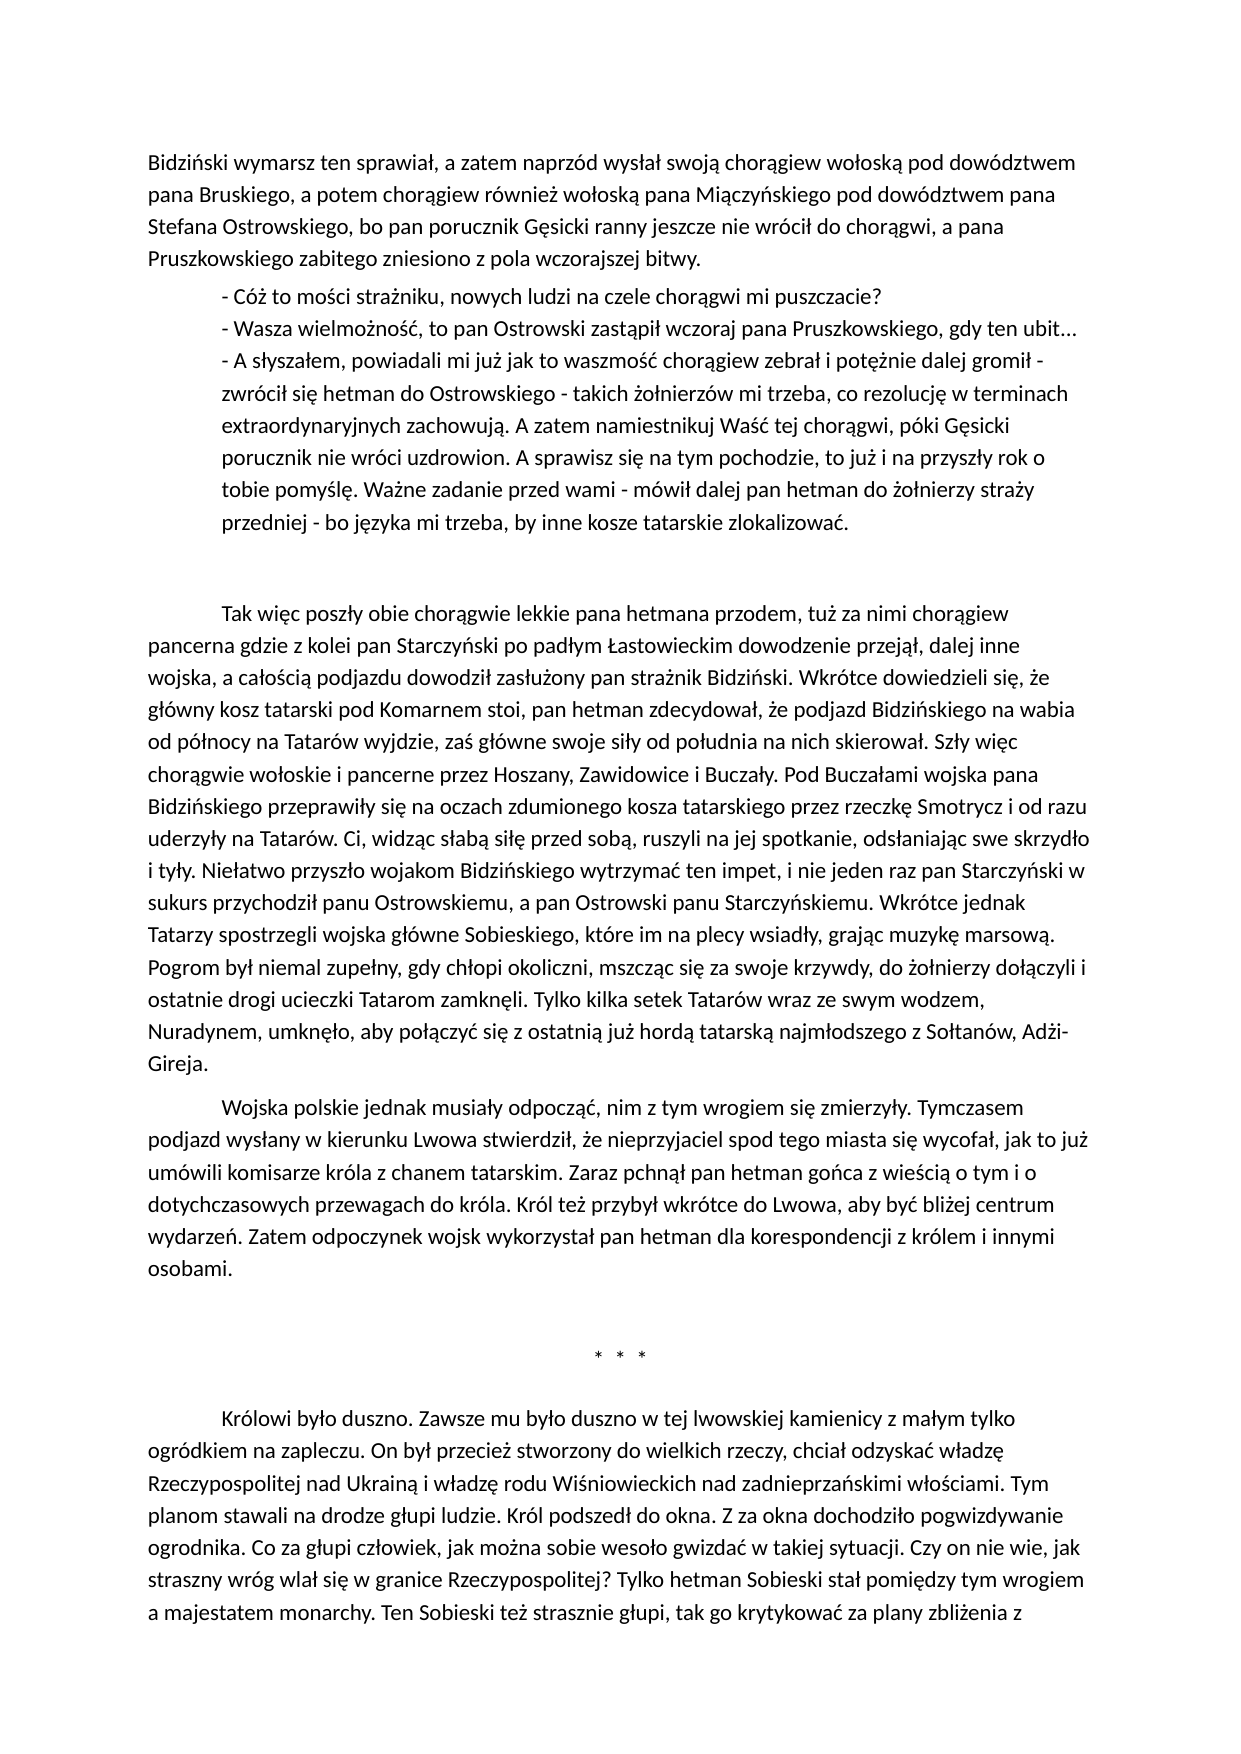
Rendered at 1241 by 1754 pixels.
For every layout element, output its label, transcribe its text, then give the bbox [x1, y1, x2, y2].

text Tak więc poszły obie chorągwie lekkie pana hetmana przodem, tuż za nimi chorągiew pancerna gdzie z kolei pan Starczyński po padłym Łastowieckim dowodzenie przejął, dalej inne wojska, a całością podjazdu dowodził zasłużony pan strażnik Bidziński. Wkrótce dowiedzieli się, że główny kosz tatarski pod Komarnem stoi, pan hetman zdecydował, że podjazd Bidzińskiego na wabia od północy na Tatarów wyjdzie, zaś główne swoje siły od południa na nich skierował. Szły więc chorągwie wołoskie i pancerne przez Hoszany, Zawidowice i Buczały. Pod Buczałami wojska pana Bidzińskiego przeprawiły się na oczach zdumionego kosza tatarskiego przez rzeczkę Smotrycz i od razu uderzyły na Tatarów. Ci, widząc słabą siłę przed sobą, ruszyli na jej spotkanie, odsłaniając swe skrzydło i tyły. Niełatwo przyszło wojakom Bidzińskiego wytrzymać ten impet, i nie jeden raz pan Starczyński w sukurs przychodził panu Ostrowskiemu, a pan Ostrowski panu Starczyńskiemu. Wkrótce jednak Tatarzy spostrzegli wojska główne Sobieskiego, które im na plecy wsiadły, grając muzykę marsową. Pogrom był niemal zupełny, gdy chłopi okoliczni, mszcząc się za swoje krzywdy, do żołnierzy dołączyli i ostatnie drogi ucieczki Tatarom zamknęli. Tylko kilka setek Tatarów wraz ze swym wodzem, Nuradynem, umknęło, aby połączyć się z ostatnią już hordą tatarską najmłodszego z Sołtanów, Adżi-Gireja. [148, 599, 1093, 1077]
text Bidziński wymarsz ten sprawiał, a zatem naprzód wysłał swoją chorągiew wołoską pod dowództwem pana Bruskiego, a potem chorągiew również wołoską pana Miączyńskiego pod dowództwem pana Stefana Ostrowskiego, bo pan porucznik Gęsicki ranny jeszcze nie wrócił do chorągwi, a pana Pruszkowskiego zabitego zniesiono z pola wczorajszej bitwy. [148, 148, 1093, 272]
text - Wasza wielmożność, to pan Ostrowski zastąpił wczoraj pana Pruszkowskiego, gdy ten ubit... [221, 314, 1093, 342]
text Królowi było duszno. Zawsze mu było duszno w tej lwowskiej kamienicy z małym tylko ogródkiem na zapleczu. On był przecież stworzony do wielkich rzeczy, chciał odzyskać władzę Rzeczypospolitej nad Ukrainą i władzę rodu Wiśniowieckich nad zadnieprzańskimi włościami. Tym planom stawali na drodze głupi ludzie. Król podszedł do okna. Z za okna dochodziło pogwizdywanie ogrodnika. Co za głupi człowiek, jak można sobie wesoło gwizdać w takiej sytuacji. Czy on nie wie, jak straszny wróg wlał się w granice Rzeczypospolitej? Tylko hetman Sobieski stał pomiędzy tym wrogiem a majestatem monarchy. Ten Sobieski też strasznie głupi, tak go krytykować za plany zbliżenia z [148, 1404, 1093, 1626]
text - A słyszałem, powiadali mi już jak to waszmość chorągiew zebrał i potężnie dalej gromił - zwrócił się hetman do Ostrowskiego - takich żołnierzów mi trzeba, co rezolucję w terminach extraordynaryjnych zachowują. A zatem namiestnikuj Waść tej chorągwi, póki Gęsicki porucznik nie wróci uzdrowion. A sprawisz się na tym pochodzie, to już i na przyszły rok o tobie pomyślę. Ważne zadanie przed wami - mówił dalej pan hetman do żołnierzy straży przedniej - bo języka mi trzeba, by inne kosze tatarskie zlokalizować. [221, 347, 1093, 536]
text Wojska polskie jednak musiały odpocząć, nim z tym wrogiem się zmierzyły. Tymczasem podjazd wysłany w kierunku Lwowa stwierdził, że nieprzyjaciel spod tego miasta się wycofał, jak to już umówili komisarze króla z chanem tatarskim. Zaraz pchnął pan hetman gońca z wieścią o tym i o dotychczasowych przewagach do króla. Król też przybył wkrótce do Lwowa, aby być bliżej centrum wydarzeń. Zatem odpoczynek wojsk wykorzystał pan hetman dla korespondencji z królem i innymi osobami. [148, 1093, 1093, 1282]
text * * * [148, 1346, 1093, 1373]
text - Cóż to mości strażniku, nowych ludzi na czele chorągwi mi puszczacie? [221, 282, 1093, 310]
